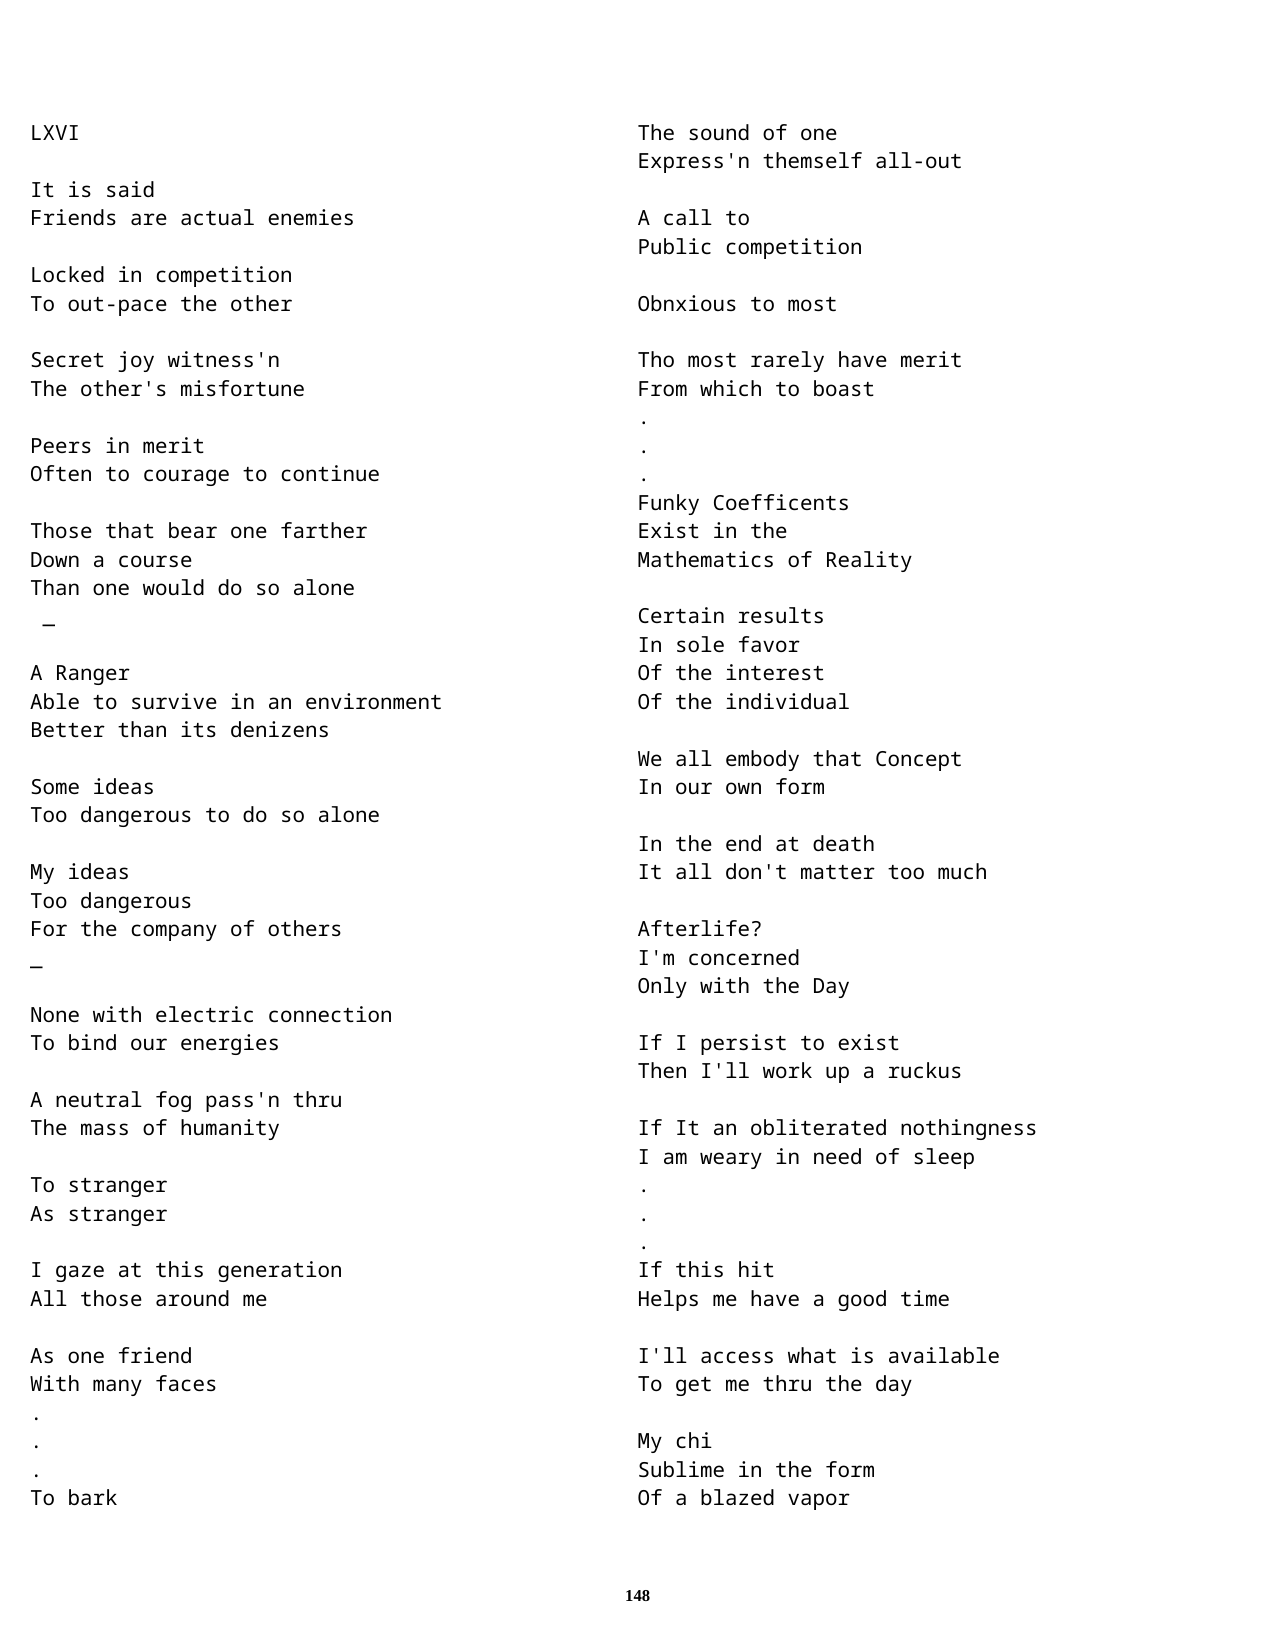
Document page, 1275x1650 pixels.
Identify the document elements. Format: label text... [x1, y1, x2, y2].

text . [637, 431, 1245, 459]
text Express'n themself all-out [637, 147, 1245, 175]
text Too dangerous [30, 886, 637, 914]
text . [637, 1170, 1245, 1199]
text Sublime in the form [637, 1455, 1245, 1483]
text Secret joy witness'n [30, 346, 637, 374]
text If I persist to exist [637, 1028, 1245, 1057]
text It is said [30, 175, 637, 203]
text Those that bear one farther [30, 516, 637, 545]
text I'll access what is available [637, 1341, 1245, 1369]
text Of the interest [637, 658, 1245, 687]
text _ [30, 602, 637, 630]
text Only with the Day [637, 971, 1245, 1000]
text To get me thru the day [637, 1369, 1245, 1398]
text None with electric connection [30, 1000, 637, 1028]
text If this hit [637, 1256, 1245, 1284]
text A neutral fog pass'n thru [30, 1085, 637, 1113]
text Obnxious to most [637, 289, 1245, 317]
text A Ranger [30, 658, 637, 687]
text To bark [30, 1483, 637, 1512]
text A call to [637, 203, 1245, 232]
text As stranger [30, 1199, 637, 1227]
text Afterlife? [637, 914, 1245, 943]
text Then I'll work up a ruckus [637, 1057, 1245, 1085]
text In sole favor [637, 630, 1245, 658]
text . [637, 1199, 1245, 1227]
text I'm concerned [637, 943, 1245, 971]
text . [30, 1398, 637, 1426]
text I gaze at this generation [30, 1256, 637, 1284]
text Funky Coefficents [637, 488, 1245, 516]
text The mass of humanity [30, 1113, 637, 1142]
text _ [30, 943, 637, 971]
text Mathematics of Reality [637, 545, 1245, 573]
text For the company of others [30, 914, 637, 943]
text Often to courage to continue [30, 459, 637, 488]
text Peers in merit [30, 431, 637, 459]
text In the end at death [637, 829, 1245, 857]
text Helps me have a good time [637, 1284, 1245, 1312]
text Too dangerous to do so alone [30, 801, 637, 829]
text Certain results [637, 602, 1245, 630]
text Than one would do so alone [30, 573, 637, 602]
text Of a blazed vapor [637, 1483, 1245, 1512]
text In our own form [637, 772, 1245, 801]
text We all embody that Concept [637, 744, 1245, 772]
text . [30, 1455, 637, 1483]
text Better than its denizens [30, 715, 637, 744]
text To stranger [30, 1170, 637, 1199]
text With many faces [30, 1369, 637, 1398]
text Public competition [637, 232, 1245, 260]
text Tho most rarely have merit [637, 346, 1245, 374]
text Able to survive in an environment [30, 687, 637, 715]
text If It an obliterated nothingness [637, 1113, 1245, 1142]
text Down a course [30, 545, 637, 573]
text LXVI [30, 118, 637, 147]
text . [637, 1227, 1245, 1256]
text Locked in competition [30, 260, 637, 289]
text My chi [637, 1426, 1245, 1455]
text . [637, 402, 1245, 431]
text The other's misfortune [30, 374, 637, 402]
text From which to boast [637, 374, 1245, 402]
text . [30, 1426, 637, 1455]
text All those around me [30, 1284, 637, 1312]
text As one friend [30, 1341, 637, 1369]
text . [637, 459, 1245, 488]
text I am weary in need of sleep [637, 1142, 1245, 1170]
text Exist in the [637, 516, 1245, 545]
text Some ideas [30, 772, 637, 801]
text The sound of one [637, 118, 1245, 147]
text It all don't matter too much [637, 857, 1245, 886]
text Of the individual [637, 687, 1245, 715]
text To out-pace the other [30, 289, 637, 317]
text To bind our energies [30, 1028, 637, 1057]
text Friends are actual enemies [30, 203, 637, 232]
text My ideas [30, 857, 637, 886]
